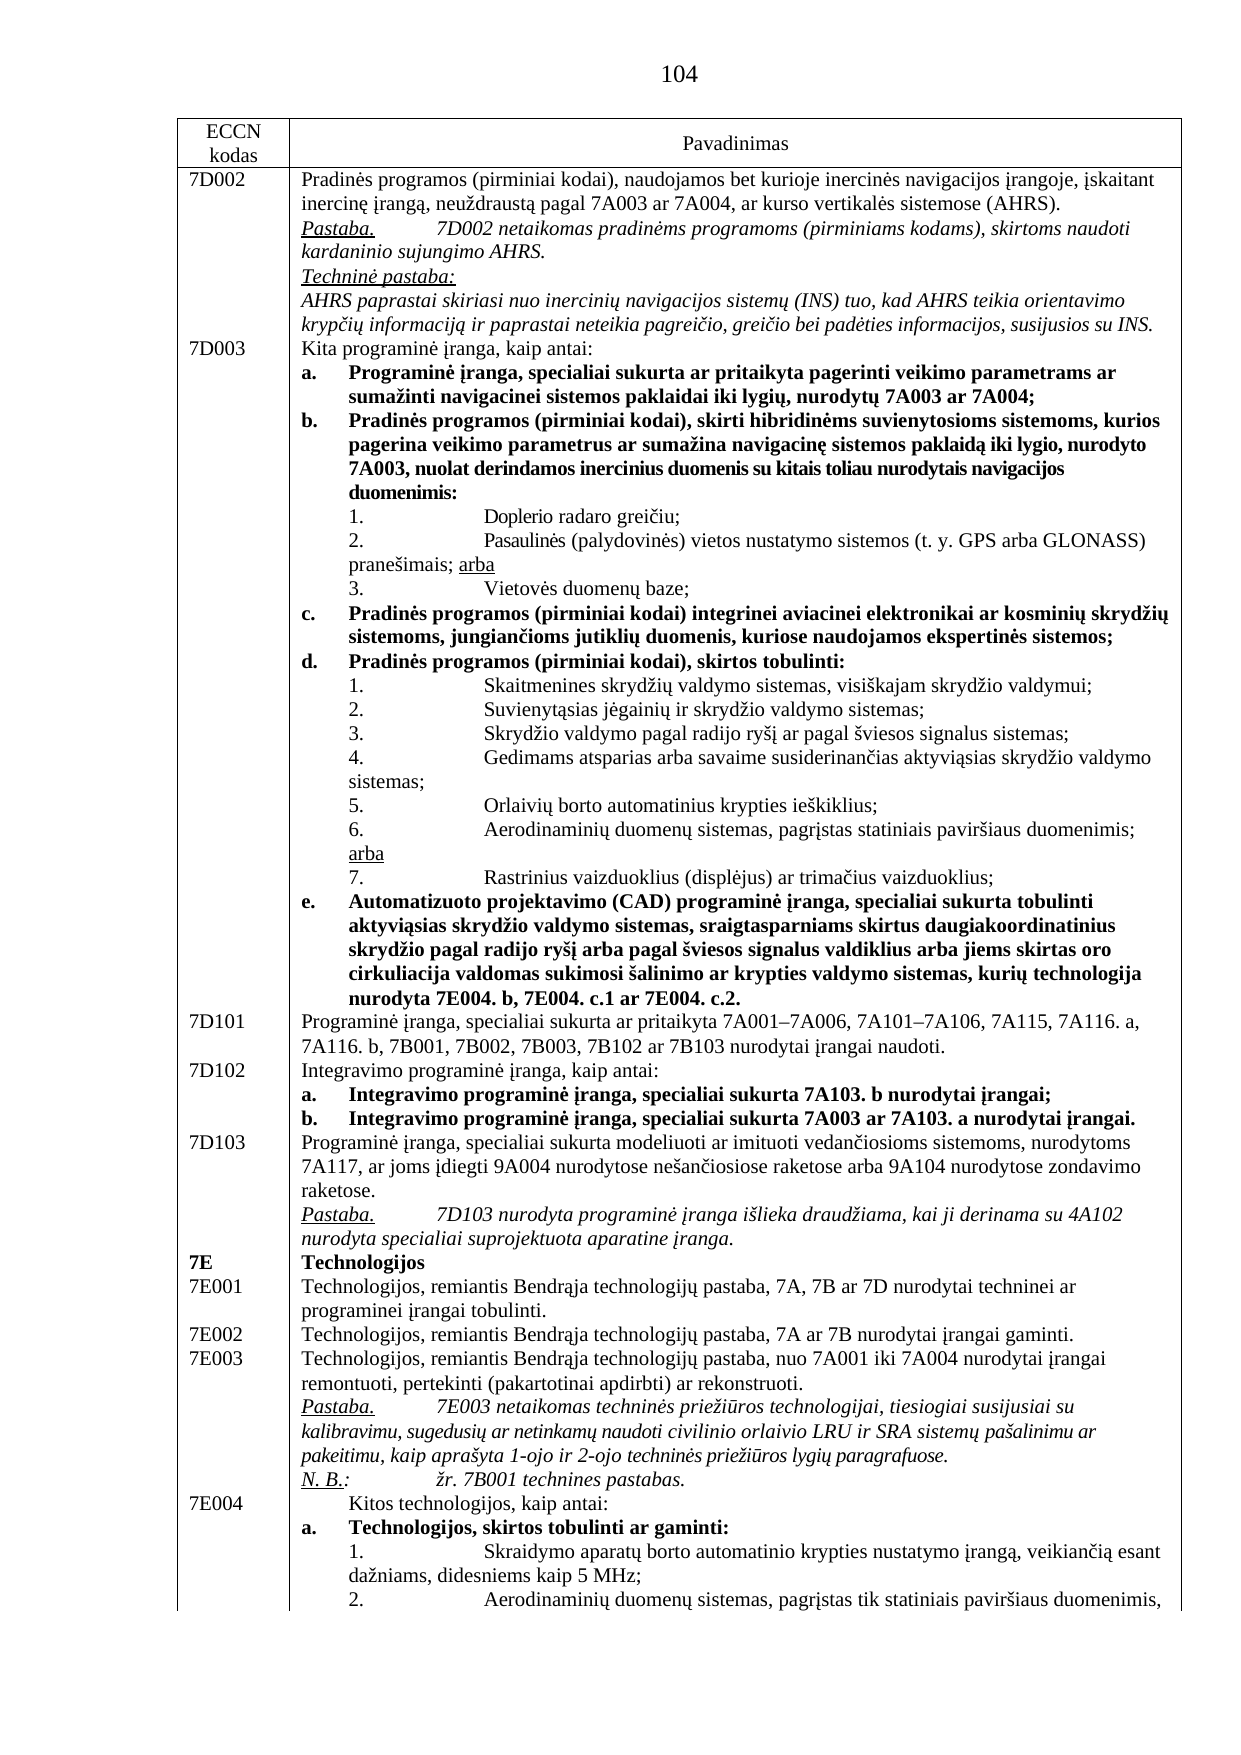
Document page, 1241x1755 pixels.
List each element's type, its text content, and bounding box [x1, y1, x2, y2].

table_cell [178, 649, 289, 889]
table_cell 7D003 [178, 336, 289, 360]
table_cell Automatizuoto projektavimo (CAD) programinė įranga, specialiai sukurta tobulinti aktyviąsias skrydžio valdymo sistemas, sraigtasparniams skirtus daugiakoordinatinius skrydžio pagal radijo ryšį arba pagal šviesos signalus valdiklius arba jiems skirtas oro cirkuliacija valdomas sukimosi šalinimo ar krypties valdymo sistemas, kurių technologija nurodyta 7E004. b, 7E004. c.1 ar 7E004. c.2. [337, 889, 1181, 1009]
table_cell [290, 1491, 337, 1515]
table_cell a. [290, 1082, 337, 1106]
table_cell b. [290, 408, 337, 600]
table_cell Pradinės programos (pirminiai kodai), skirti hibridinėms suvienytosioms sistemoms, kurios pagerina veikimo parametrus ar sumažina navigacinę sistemos paklaidą iki lygio, nurodyto 7A003, nuolat derindamos inercinius duomenis su kitais toliau nurodytais navigacijos duomenimis: 1. Doplerio radaro greičiu; 2. Pasaulinės (palydovinės) vietos nustatymo sistemos (t. y. GPS arba GLONASS) pranešimais; arba 3. Vietovės duomenų baze; [337, 408, 1181, 600]
table_cell 7D102 [178, 1058, 289, 1082]
table_cell Technologijos, skirtos tobulinti ar gaminti: 1. Skraidymo aparatų borto automatinio krypties nustatymo įrangą, veikiančią esant dažniams, didesniems kaip 5 MHz; 2. Aerodinaminių duomenų sistemas, pagrįstas tik statiniais paviršiaus duomenimis, [337, 1515, 1181, 1611]
table_cell Programinė įranga, specialiai sukurta ar pritaikyta pagerinti veikimo parametrams ar sumažinti navigacinei sistemos paklaidai iki lygių, nurodytų 7A003 ar 7A004; [337, 360, 1181, 408]
table_cell 7D103 [178, 1130, 289, 1250]
table_cell Technologijos [290, 1250, 1181, 1274]
table_cell 7D101 [178, 1010, 289, 1058]
table_cell [178, 889, 289, 1009]
table_cell [178, 408, 289, 600]
table_cell [178, 1082, 289, 1106]
table_cell [178, 600, 289, 648]
table_cell 7E004 [178, 1491, 289, 1515]
table_cell Pradinės programos (pirminiai kodai), naudojamos bet kurioje inercinės navigacijos įrangoje, įskaitant inercinę įrangą, neuždraustą pagal 7A003 ar 7A004, ar kurso vertikalės sistemose (AHRS). Pastaba. 7D002 netaikomas pradinėms programoms (pirminiams kodams), skirtoms naudoti kardaninio sujungimo AHRS. Techninė pastaba: AHRS paprastai skiriasi nuo inercinių navigacijos sistemų (INS) tuo, kad AHRS teikia orientavimo krypčių informaciją ir paprastai neteikia pagreičio, greičio bei padėties informacijos, susijusios su INS. [290, 168, 1181, 336]
table_cell 7E003 [178, 1346, 289, 1491]
table_cell e. [290, 889, 337, 1009]
table_cell Integravimo programinė įranga, kaip antai: [290, 1058, 1181, 1082]
table_cell a. [290, 1515, 337, 1611]
table_cell Programinė įranga, specialiai sukurta ar pritaikyta 7A001–7A006, 7A101–7A106, 7A115, 7A116. a, 7A116. b, 7B001, 7B002, 7B003, 7B102 ar 7B103 nurodytai įrangai naudoti. [290, 1010, 1181, 1058]
table_cell Pradinės programos (pirminiai kodai), skirtos tobulinti: 1. Skaitmenines skrydžių valdymo sistemas, visiškajam skrydžio valdymui; 2. Suvienytąsias jėgainių ir skrydžio valdymo sistemas; 3. Skrydžio valdymo pagal radijo ryšį ar pagal šviesos signalus sistemas; 4. Gedimams atsparias arba savaime susiderinančias aktyviąsias skrydžio valdymo sistemas; 5. Orlaivių borto automatinius krypties ieškiklius; 6. Aerodinaminių duomenų sistemas, pagrįstas statiniais paviršiaus duomenimis; arba 7. Rastrinius vaizduoklius (displėjus) ar trimačius vaizduoklius; [337, 649, 1181, 889]
table_cell [178, 1106, 289, 1130]
table_cell 7D002 [178, 168, 289, 336]
table_cell d. [290, 649, 337, 889]
table_cell Integravimo programinė įranga, specialiai sukurta 7A003 ar 7A103. a nurodytai įrangai. [337, 1106, 1181, 1130]
table_cell Technologijos, remiantis Bendrąja technologijų pastaba, nuo 7A001 iki 7A004 nurodytai įrangai remontuoti, pertekinti (pakartotinai apdirbti) ar rekonstruoti. Pastaba. 7E003 netaikomas techninės priežiūros technologijai, tiesiogiai susijusiai su kalibravimu, sugedusių ar netinkamų naudoti civilinio orlaivio LRU ir SRA sistemų pašalinimu ar pakeitimu, kaip aprašyta 1-ojo ir 2-ojo techninės priežiūros lygių paragrafuose. N. B.: žr. 7B001 technines pastabas. [290, 1346, 1181, 1491]
table_cell Technologijos, remiantis Bendrąja technologijų pastaba, 7A ar 7B nurodytai įrangai gaminti. [290, 1322, 1181, 1346]
table_cell 7E002 [178, 1322, 289, 1346]
table_header Pavadinimas [290, 119, 1181, 167]
table_cell [178, 1515, 289, 1611]
table_cell Technologijos, remiantis Bendrąja technologijų pastaba, 7A, 7B ar 7D nurodytai techninei ar programinei įrangai tobulinti. [290, 1274, 1181, 1322]
table_header ECCN kodas [178, 119, 289, 167]
table_cell a. [290, 360, 337, 408]
table_cell Pradinės programos (pirminiai kodai) integrinei aviacinei elektronikai ar kosminių skrydžių sistemoms, jungiančioms jutiklių duomenis, kuriose naudojamos ekspertinės sistemos; [337, 600, 1181, 648]
table_cell b. [290, 1106, 337, 1130]
table_cell 7E [178, 1250, 289, 1274]
table_cell 7E001 [178, 1274, 289, 1322]
table_cell Kita programinė įranga, kaip antai: [290, 336, 1181, 360]
table_cell c. [290, 600, 337, 648]
table_cell [178, 360, 289, 408]
table_cell Programinė įranga, specialiai sukurta modeliuoti ar imituoti vedančiosioms sistemoms, nurodytoms 7A117, ar joms įdiegti 9A004 nurodytose nešančiosiose raketose arba 9A104 nurodytose zondavimo raketose. Pastaba. 7D103 nurodyta programinė įranga išlieka draudžiama, kai ji derinama su 4A102 nurodyta specialiai suprojektuota aparatine įranga. [290, 1130, 1181, 1250]
table_cell Integravimo programinė įranga, specialiai sukurta 7A103. b nurodytai įrangai; [337, 1082, 1181, 1106]
table_cell Kitos technologijos, kaip antai: [337, 1491, 1181, 1515]
